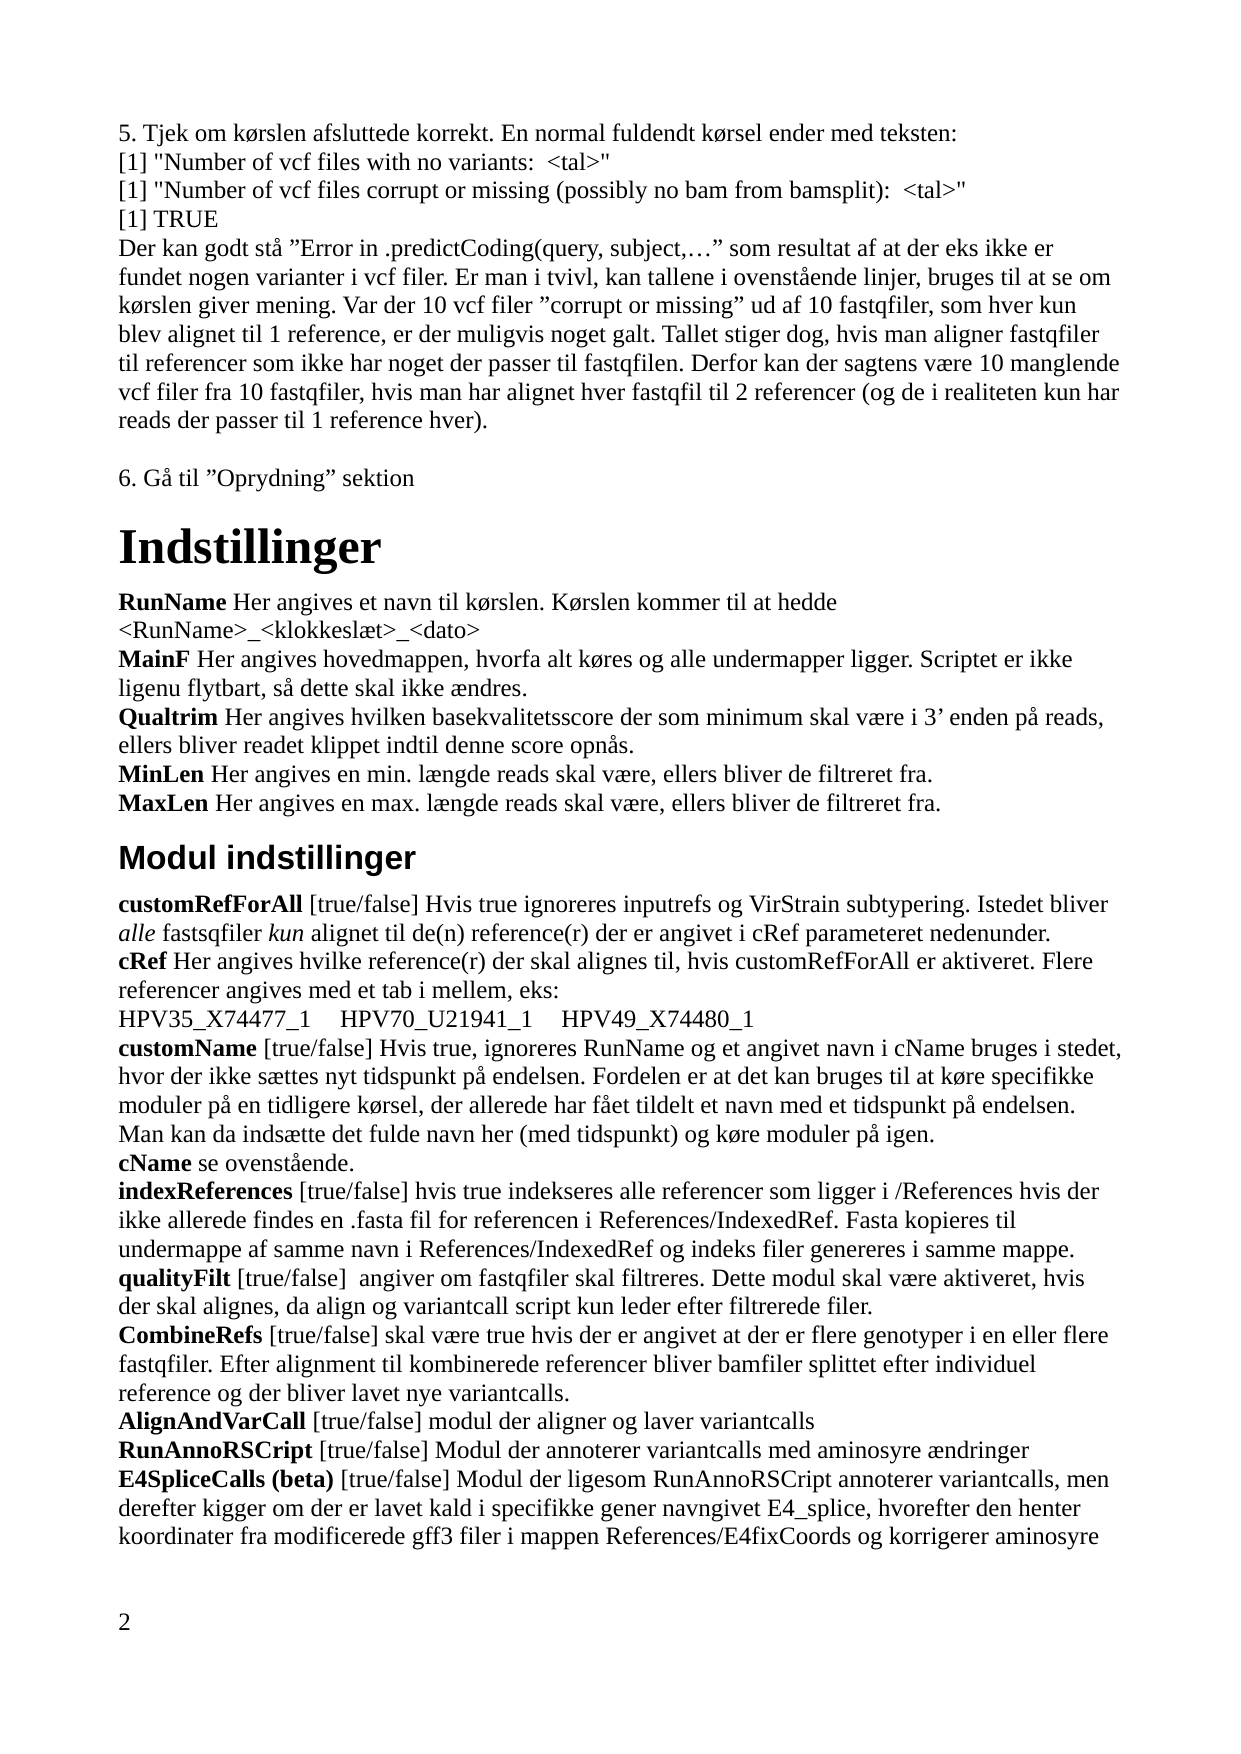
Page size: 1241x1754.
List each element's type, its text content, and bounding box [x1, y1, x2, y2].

text customName [true/false] Hvis true, ignoreres RunName og et angivet navn i cName bruges i stedet, hvor der ikke sættes nyt tidspunkt på endelsen. Fordelen er at det kan bruges til at køre specifikke moduler på en tidligere kørsel, der allerede har fået tildelt et navn med et tidspunkt på endelsen. Man kan da indsætte det fulde navn her (med tidspunkt) og køre moduler på igen. [118, 1033, 1122, 1148]
text 5. Tjek om kørslen afsluttede korrekt. En normal fuldendt kørsel ender med teksten: [1] "Number of vcf files with no variants: <tal>" [118, 118, 1122, 176]
text cName se ovenstående. [118, 1148, 1122, 1176]
subtitle Modul indstillinger [118, 838, 1122, 876]
text [1] TRUE [118, 204, 1122, 233]
subtitle Indstillinger [118, 517, 1122, 574]
text Qualtrim Her angives hvilken basekvalitetsscore der som minimum skal være i 3’ enden på reads, ellers bliver readet klippet indtil denne score opnås. [118, 702, 1122, 759]
text indexReferences [true/false] hvis true indekseres alle referencer som ligger i /References hvis der ikke allerede findes en .fasta fil for referencen i References/IndexedRef. Fasta kopieres til undermappe af samme navn i References/IndexedRef og indeks filer genereres i samme mappe. [118, 1176, 1122, 1263]
text qualityFilt [true/false] angiver om fastqfiler skal filtreres. Dette modul skal være aktiveret, hvis der skal alignes, da align og variantcall script kun leder efter filtrerede filer. [118, 1263, 1122, 1320]
text cRef Her angives hvilke reference(r) der skal alignes til, hvis customRefForAll er aktiveret. Flere referencer angives med et tab i mellem, eks: [118, 946, 1122, 1004]
text RunAnnoRSCript [true/false] Modul der annoterer variantcalls med aminosyre ændringer [118, 1435, 1122, 1464]
text customRefForAll [true/false] Hvis true ignoreres inputrefs og VirStrain subtypering. Istedet bliver alle fastsqfiler kun alignet til de(n) reference(r) der er angivet i cRef parameteret nedenunder. [118, 889, 1122, 946]
text RunName Her angives et navn til kørslen. Kørslen kommer til at hedde <RunName>_<klokkeslæt>_<dato> [118, 587, 1122, 644]
text 6. Gå til ”Oprydning” sektion [118, 463, 1122, 492]
text AlignAndVarCall [true/false] modul der aligner og laver variantcalls [118, 1406, 1122, 1435]
text CombineRefs [true/false] skal være true hvis der er angivet at der er flere genotyper i en eller flere fastqfiler. Efter alignment til kombinerede referencer bliver bamfiler splittet efter individuel reference og der bliver lavet nye variantcalls. [118, 1320, 1122, 1406]
text MainF Her angives hovedmappen, hvorfa alt køres og alle undermapper ligger. Scriptet er ikke ligenu flytbart, så dette skal ikke ændres. [118, 644, 1122, 702]
text HPV35_X74477_1 HPV70_U21941_1 HPV49_X74480_1 [118, 1004, 1122, 1033]
text E4SpliceCalls (beta) [true/false] Modul der ligesom RunAnnoRSCript annoterer variantcalls, men derefter kigger om der er lavet kald i specifikke gener navngivet E4_splice, hvorefter den henter koordinater fra modificerede gff3 filer i mappen References/E4fixCoords og korrigerer aminosyre [118, 1464, 1122, 1550]
text MaxLen Her angives en max. længde reads skal være, ellers bliver de filtreret fra. [118, 788, 1122, 817]
text MinLen Her angives en min. længde reads skal være, ellers bliver de filtreret fra. [118, 759, 1122, 788]
text Der kan godt stå ”Error in .predictCoding(query, subject,…” som resultat af at der eks ikke er fundet nogen varianter i vcf filer. Er man i tvivl, kan tallene i ovenstående linjer, bruges til at se om kørslen giver mening. Var der 10 vcf filer ”corrupt or missing” ud af 10 fastqfiler, som hver kun blev alignet til 1 reference, er der muligvis noget galt. Tallet stiger dog, hvis man aligner fastqfiler til referencer som ikke har noget der passer til fastqfilen. Derfor kan der sagtens være 10 manglende vcf filer fra 10 fastqfiler, hvis man har alignet hver fastqfil til 2 referencer (og de i realiteten kun har reads der passer til 1 reference hver). [118, 233, 1122, 434]
text [1] "Number of vcf files corrupt or missing (possibly no bam from bamsplit): <tal>" [118, 176, 1122, 204]
